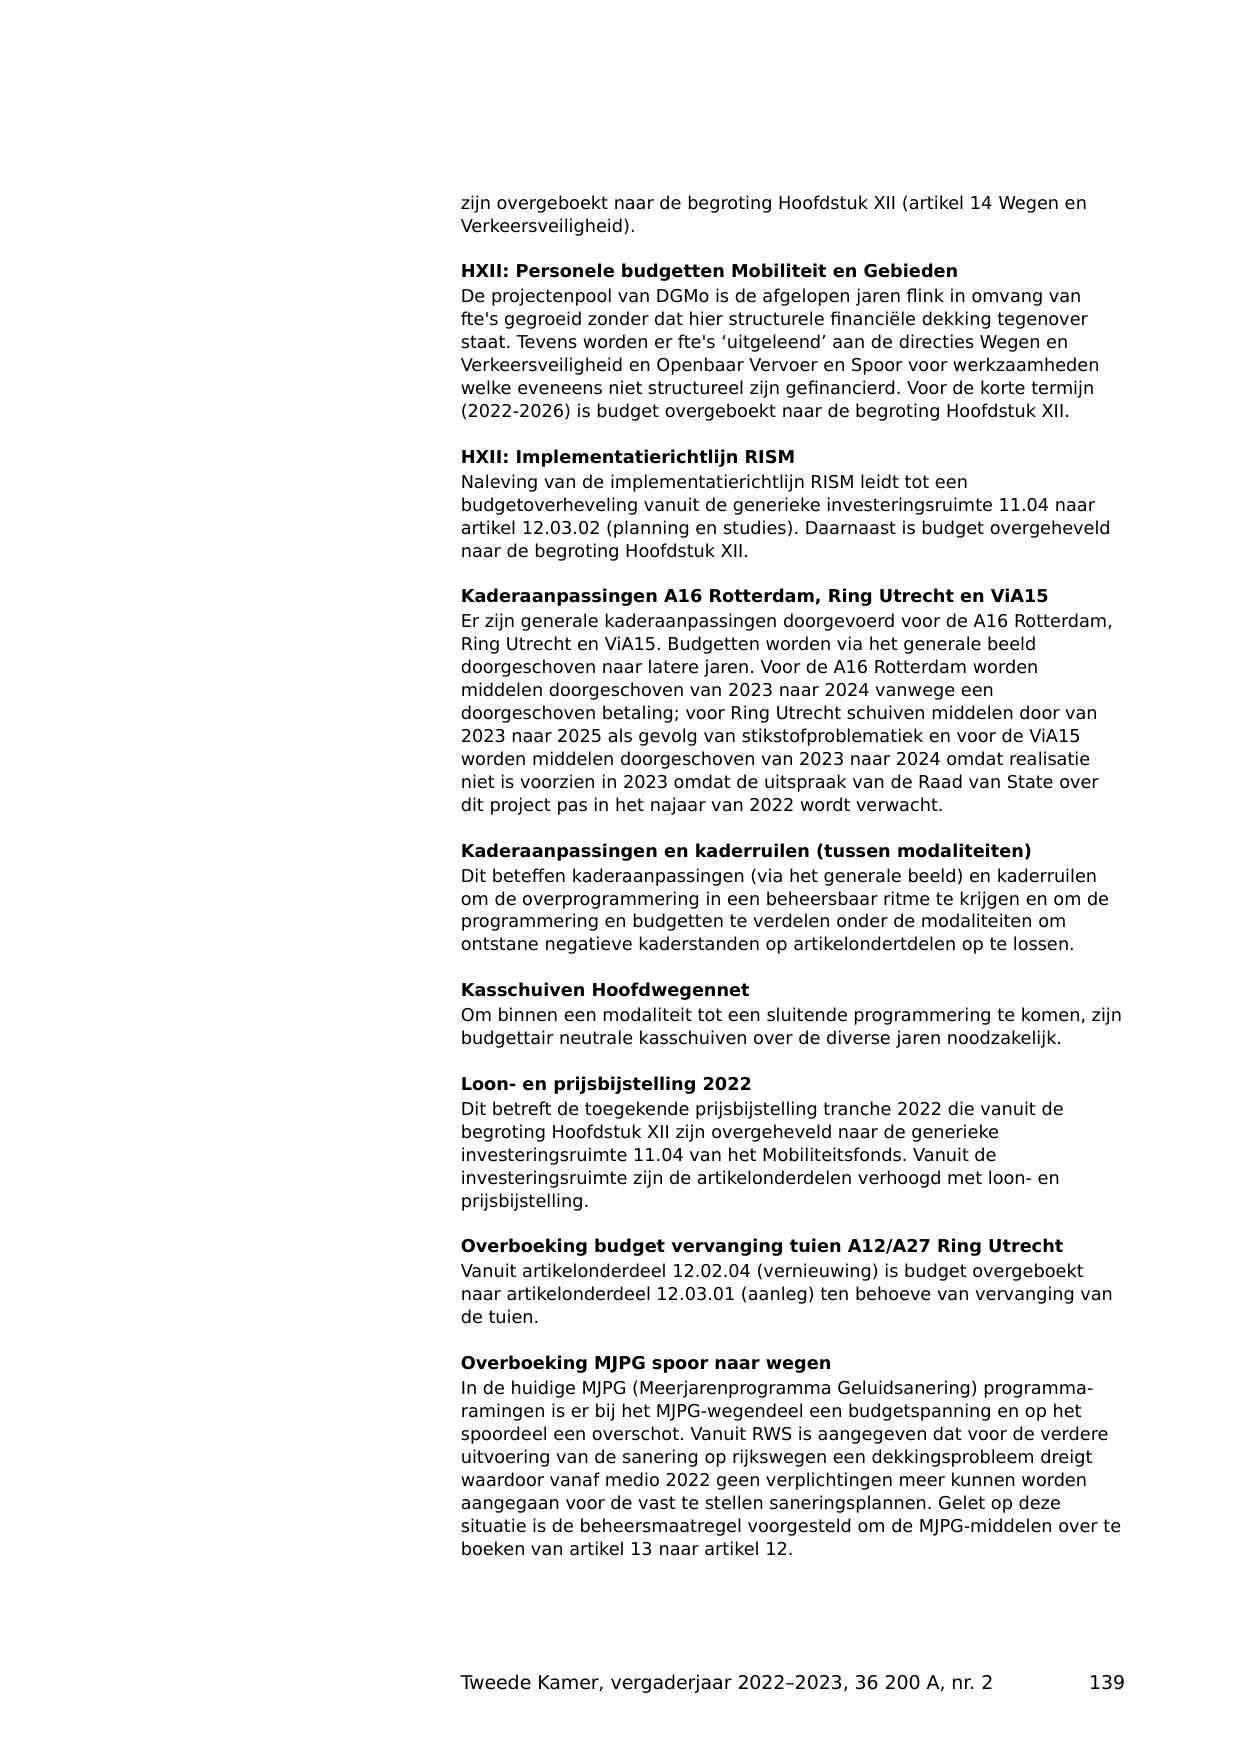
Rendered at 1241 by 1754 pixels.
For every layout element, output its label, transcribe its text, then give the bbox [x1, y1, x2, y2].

text Kasschuiven Hoofdwegennet [461, 978, 1125, 1001]
text Loon- en prijsbijstelling 2022 [461, 1072, 1125, 1095]
text Dit beteffen kaderaanpassingen (via het generale beeld) en kaderruilen om de overprogrammering in een beheersbaar ritme te krijgen en om de programmering en budgetten te verdelen onder de modaliteiten om ontstane negatieve kaderstanden op artikelondertdelen op te lossen. [461, 864, 1125, 955]
text HXII: Implementatierichtlijn RISM [461, 445, 1125, 468]
text Overboeking budget vervanging tuien A12/A27 Ring Utrecht [461, 1234, 1125, 1257]
text In de huidige MJPG (Meerjarenprogramma Geluidsanering) programma-ramingen is er bij het MJPG-wegendeel een budgetspanning en op het spoordeel een overschot. Vanuit RWS is aangegeven dat voor de verdere uitvoering van de sanering op rijkswegen een dekkingsprobleem dreigt waardoor vanaf medio 2022 geen verplichtingen meer kunnen worden aangegaan voor de vast te stellen saneringsplannen. Gelet op deze situatie is de beheersmaatregel voorgesteld om de MJPG-middelen over te boeken van artikel 13 naar artikel 12. [461, 1376, 1125, 1559]
text Dit betreft de toegekende prijsbijstelling tranche 2022 die vanuit de begroting Hoofdstuk XII zijn overgeheveld naar de generieke investeringsruimte 11.04 van het Mobiliteitsfonds. Vanuit de investeringsruimte zijn de artikelonderdelen verhoogd met loon- en prijsbijstelling. [461, 1097, 1125, 1212]
text De projectenpool van DGMo is de afgelopen jaren flink in omvang van fte's gegroeid zonder dat hier structurele financiële dekking tegenover staat. Tevens worden er fte's ‘uitgeleend’ aan de directies Wegen en Verkeersveiligheid en Openbaar Vervoer en Spoor voor werkzaamheden welke eveneens niet structureel zijn gefinancierd. Voor de korte termijn (2022-2026) is budget overgeboekt naar de begroting Hoofdstuk XII. [461, 284, 1125, 422]
text Kaderaanpassingen en kaderruilen (tussen modaliteiten) [461, 839, 1125, 862]
text Er zijn generale kaderaanpassingen doorgevoerd voor de A16 Rotterdam, Ring Utrecht en ViA15. Budgetten worden via het generale beeld doorgeschoven naar latere jaren. Voor de A16 Rotterdam worden middelen doorgeschoven van 2023 naar 2024 vanwege een doorgeschoven betaling; voor Ring Utrecht schuiven middelen door van 2023 naar 2025 als gevolg van stikstofproblematiek en voor de ViA15 worden middelen doorgeschoven van 2023 naar 2024 omdat realisatie niet is voorzien in 2023 omdat de uitspraak van de Raad van State over dit project pas in het najaar van 2022 wordt verwacht. [461, 609, 1125, 816]
text zijn overgeboekt naar de begroting Hoofdstuk XII (artikel 14 Wegen en Verkeersveiligheid). [461, 191, 1125, 237]
text HXII: Personele budgetten Mobiliteit en Gebieden [461, 259, 1125, 282]
text Om binnen een modaliteit tot een sluitende programmering te komen, zijn budgettair neutrale kasschuiven over de diverse jaren noodzakelijk. [461, 1003, 1125, 1049]
text Kaderaanpassingen A16 Rotterdam, Ring Utrecht en ViA15 [461, 584, 1125, 607]
text Vanuit artikelonderdeel 12.02.04 (vernieuwing) is budget overgeboekt naar artikelonderdeel 12.03.01 (aanleg) ten behoeve van vervanging van de tuien. [461, 1259, 1125, 1328]
text Overboeking MJPG spoor naar wegen [461, 1351, 1125, 1374]
text Naleving van de implementatierichtlijn RISM leidt tot een budgetoverheveling vanuit de generieke investeringsruimte 11.04 naar artikel 12.03.02 (planning en studies). Daarnaast is budget overgeheveld naar de begroting Hoofdstuk XII. [461, 470, 1125, 562]
